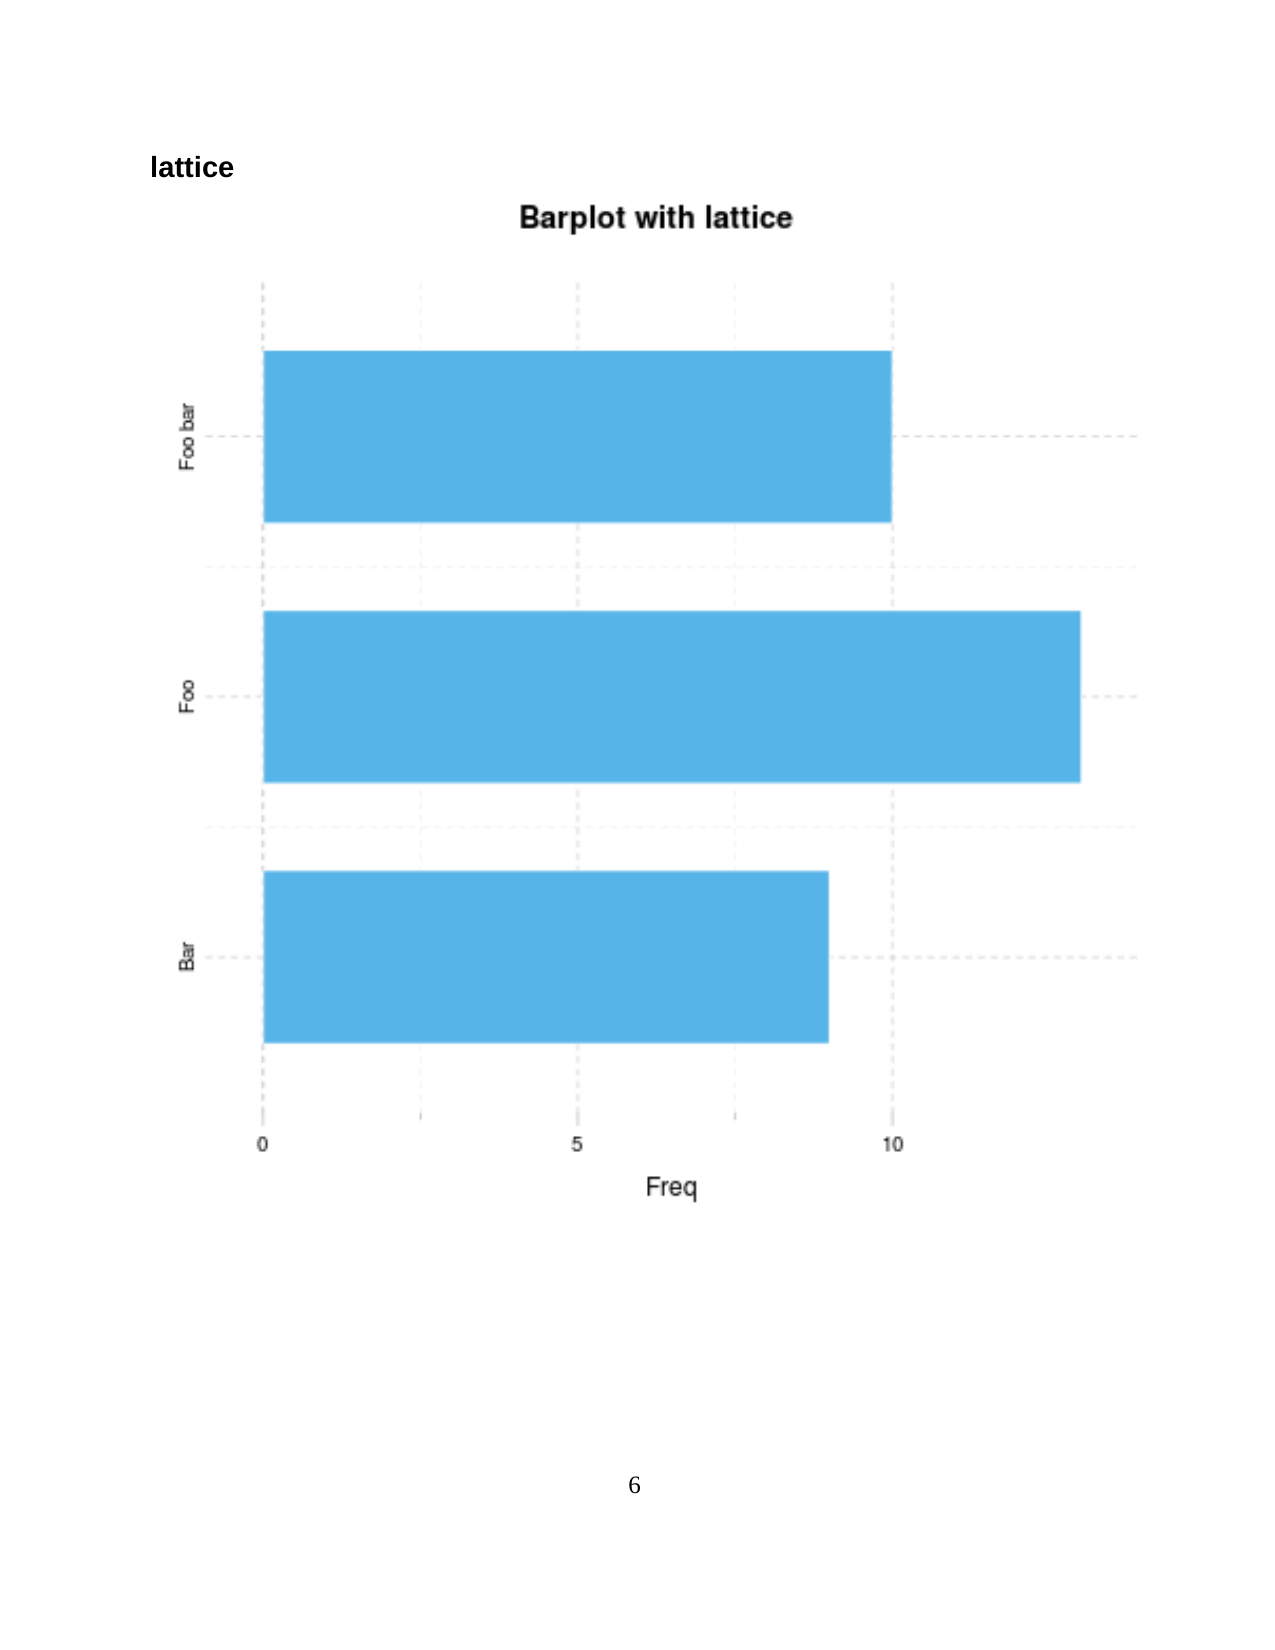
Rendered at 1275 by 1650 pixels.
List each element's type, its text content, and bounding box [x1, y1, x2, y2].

subtitle lattice [150, 150, 1125, 183]
picture [150, 196, 1163, 1209]
